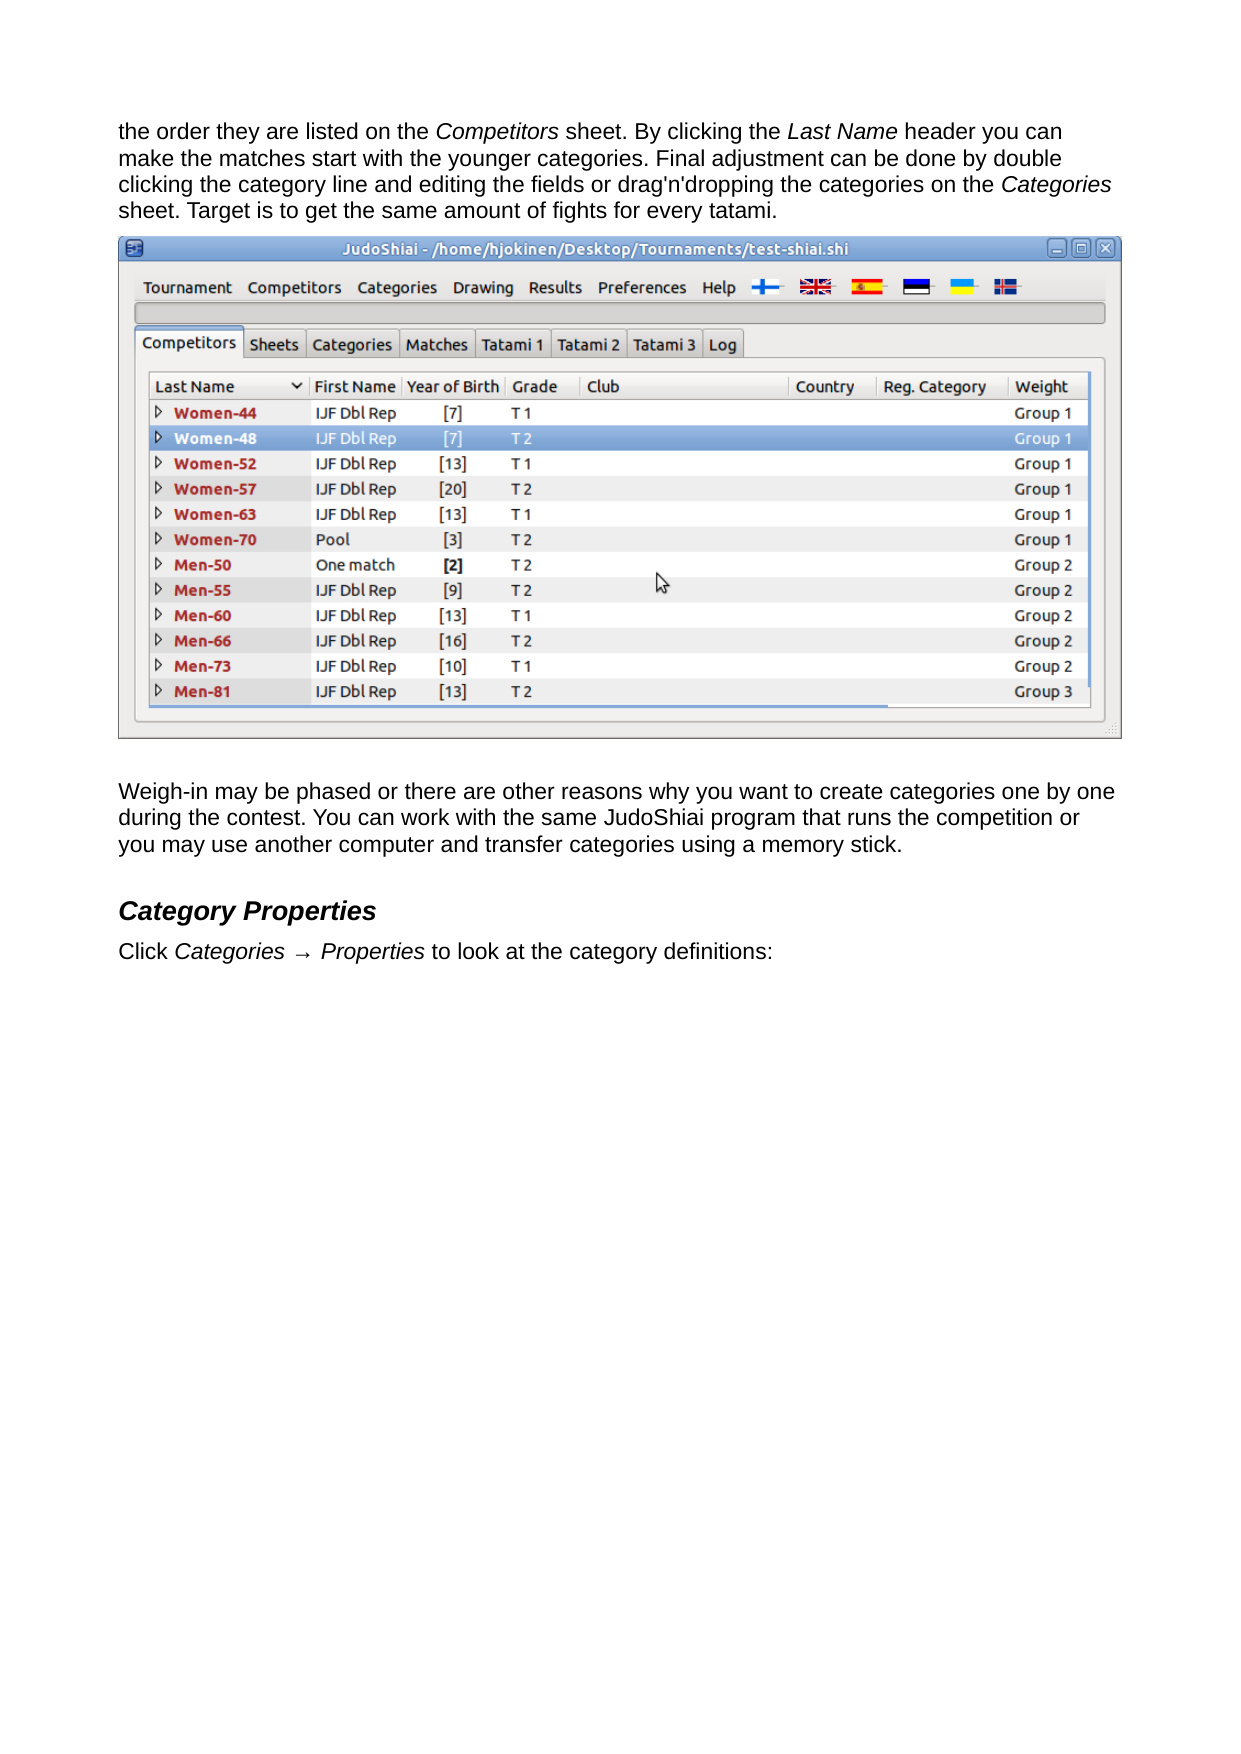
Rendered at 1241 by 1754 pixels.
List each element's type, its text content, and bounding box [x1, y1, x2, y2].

text Weigh-in may be phased or there are other reasons why you want to create categories one by one during the contest. You can work with the same JudoShiai program that runs the competition or you may use another computer and transfer categories using a memory stick. [118, 778, 1122, 857]
subtitle Category Properties [118, 894, 1122, 926]
picture [118, 236, 1122, 739]
text the order they are listed on the Competitors sheet. By clicking the Last Name header you can make the matches start with the younger categories. Final adjustment can be done by double clicking the category line and editing the fields or drag'n'dropping the categories on the Categories sheet. Target is to get the same amount of fights for every tatami. [118, 118, 1122, 223]
text Click Categories → Properties to look at the category definitions: [118, 938, 1122, 964]
